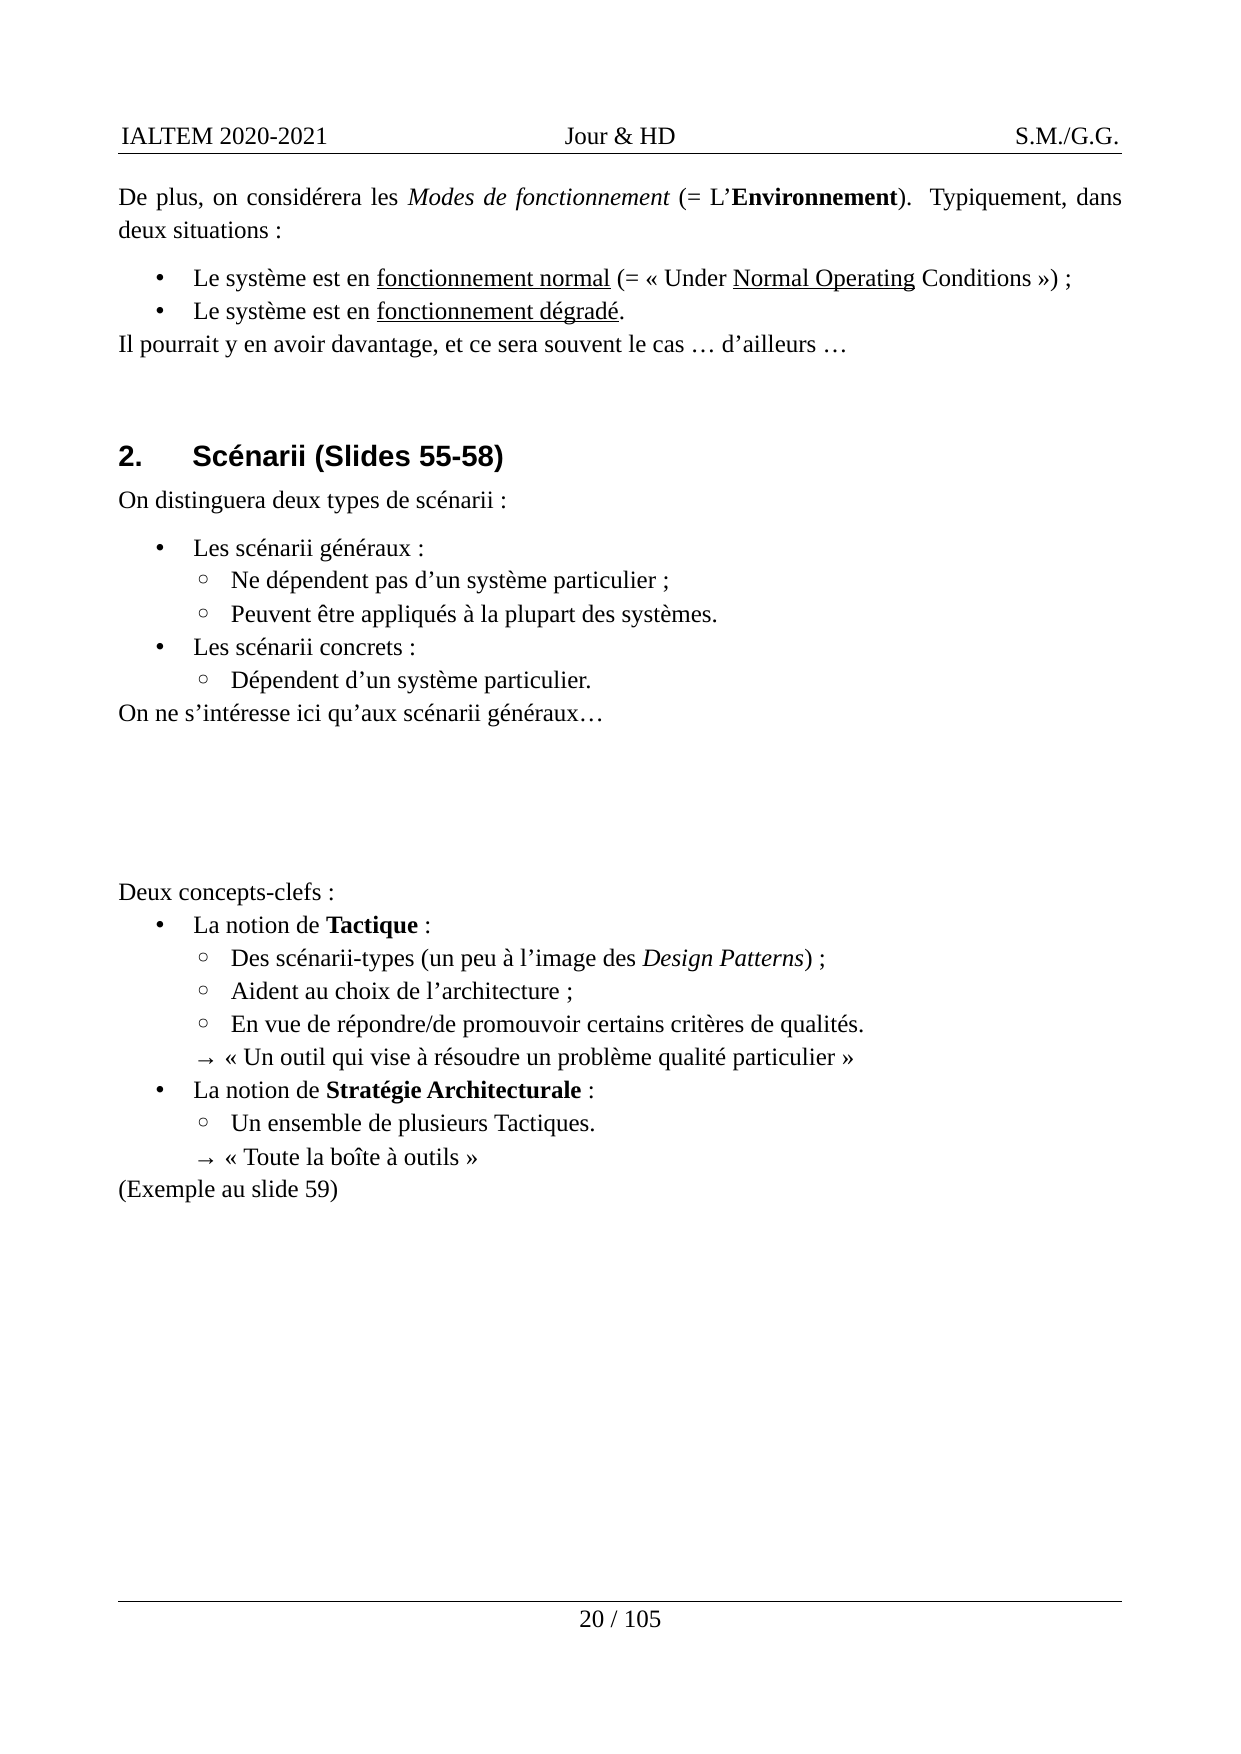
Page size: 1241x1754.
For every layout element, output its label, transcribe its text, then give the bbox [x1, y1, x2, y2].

list Les scénarii généraux : [156, 533, 1122, 561]
list → « Toute la boîte à outils » [156, 1142, 1122, 1170]
list Un ensemble de plusieurs Tactiques. [193, 1108, 1122, 1137]
list La notion de Stratégie Architecturale : [156, 1076, 1122, 1104]
subtitle Scénarii (Slides 55-58) [118, 439, 1122, 472]
text Il pourrait y en avoir davantage, et ce sera souvent le cas … d’ailleurs … [118, 329, 1122, 358]
text On ne s’intéresse ici qu’aux scénarii généraux… [118, 698, 1122, 726]
list Dépendent d’un système particulier. [193, 665, 1122, 693]
list Ne dépendent pas d’un système particulier ; [193, 566, 1122, 594]
list Peuvent être appliqués à la plupart des systèmes. [193, 599, 1122, 627]
list Des scénarii-types (un peu à l’image des Design Patterns) ; [193, 943, 1122, 972]
text De plus, on considérera les Modes de fonctionnement (= L’Environnement). Typiquement, dans deux situations : [118, 182, 1122, 244]
text (Exemple au slide 59) [118, 1174, 1122, 1203]
list Aident au choix de l’architecture ; [193, 976, 1122, 1005]
list Le système est en fonctionnement dégradé. [156, 296, 1122, 325]
list Le système est en fonctionnement normal (= « Under Normal Operating Conditions ») ; [156, 263, 1122, 292]
text Deux concepts-clefs : [118, 877, 1122, 906]
text On distinguera deux types de scénarii : [118, 485, 1122, 514]
list La notion de Tactique : [156, 910, 1122, 939]
list Les scénarii concrets : [156, 632, 1122, 660]
list → « Un outil qui vise à résoudre un problème qualité particulier » [156, 1042, 1122, 1071]
list En vue de répondre/de promouvoir certains critères de qualités. [193, 1009, 1122, 1038]
